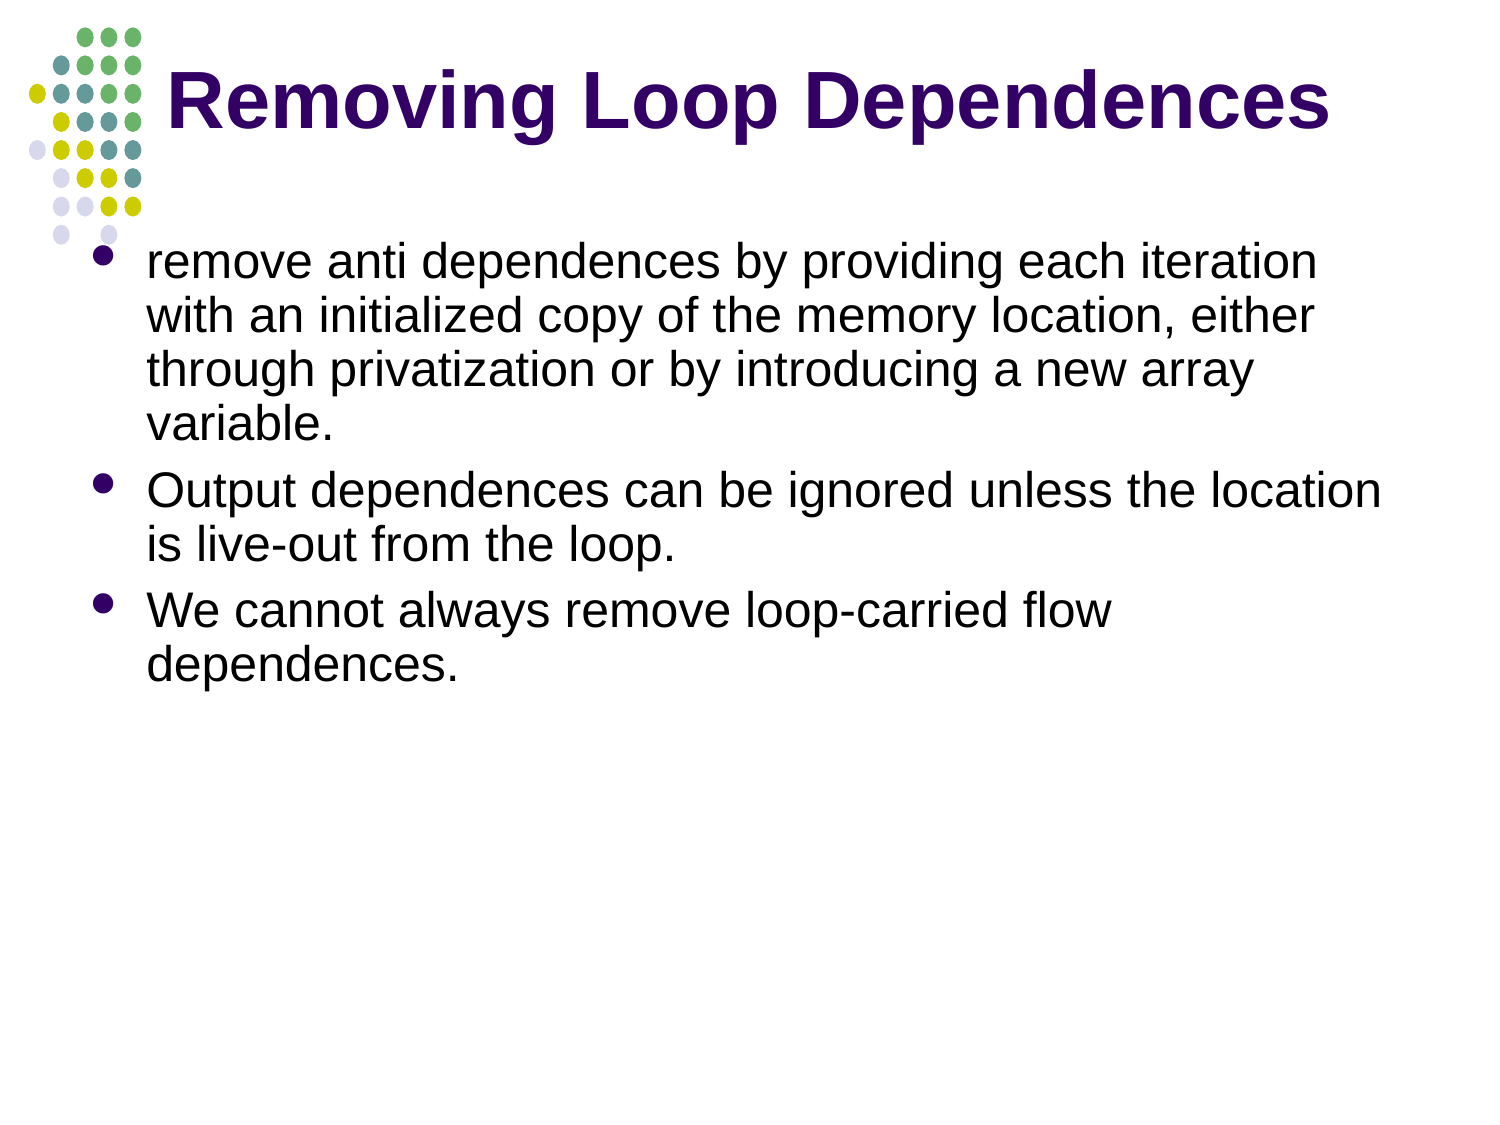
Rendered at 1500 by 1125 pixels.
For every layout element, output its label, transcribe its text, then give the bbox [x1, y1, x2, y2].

title Removing Loop Dependences [151, 40, 1390, 176]
list remove anti dependences by providing each iteration with an initialized copy of the memory location, either through privatization or by introducing a new array variable. Output dependences can be ignored unless the location is live-out from the loop. We cannot always remove loop-carried ﬂow dependences. [75, 228, 1426, 1006]
